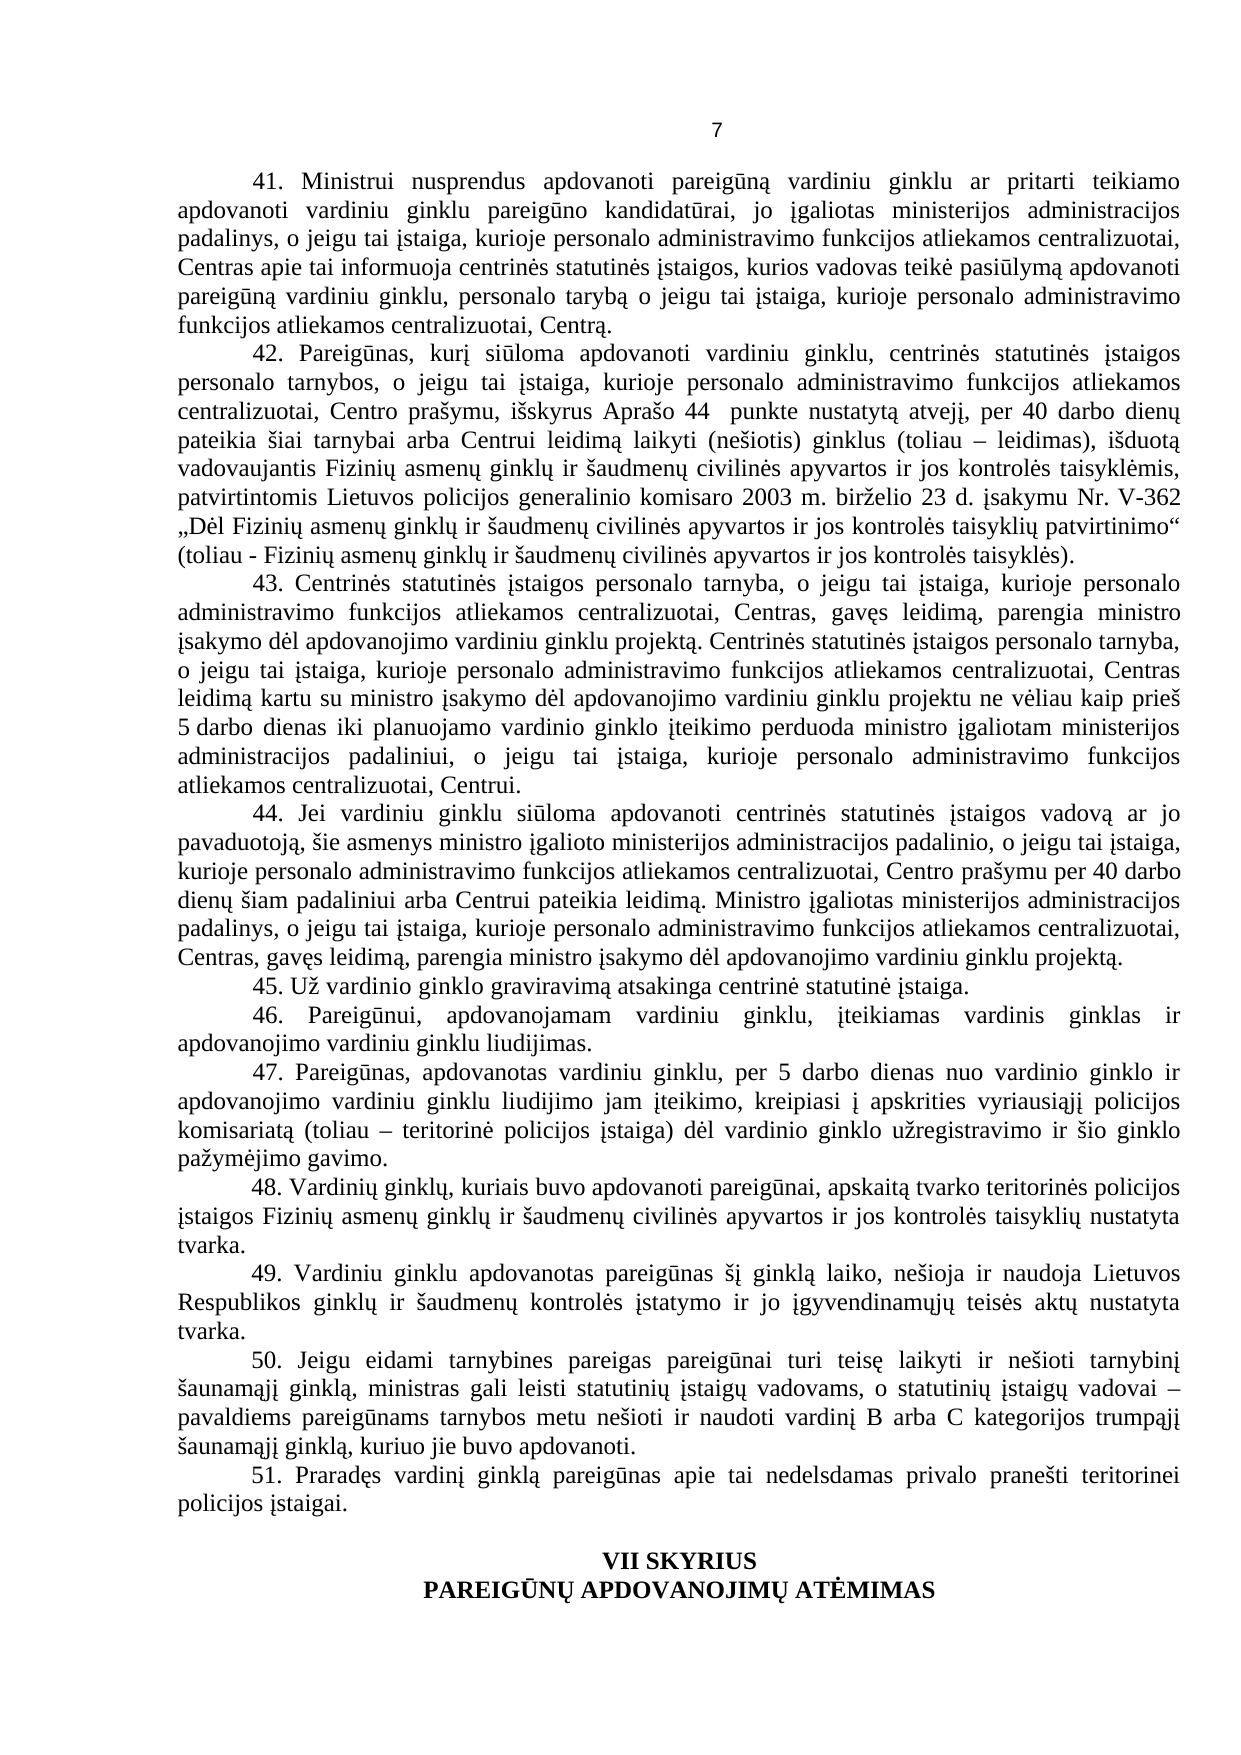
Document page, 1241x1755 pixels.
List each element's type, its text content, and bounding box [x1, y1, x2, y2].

text 44. Jei vardiniu ginklu siūloma apdovanoti centrinės statutinės įstaigos vadovą ar jo pavaduotoją, šie asmenys ministro įgalioto ministerijos administracijos padalinio, o jeigu tai įstaiga, kurioje personalo administravimo funkcijos atliekamos centralizuotai, Centro prašymu per 40 darbo dienų šiam padaliniui arba Centrui pateikia leidimą. Ministro įgaliotas ministerijos administracijos padalinys, o jeigu tai įstaiga, kurioje personalo administravimo funkcijos atliekamos centralizuotai, Centras, gavęs leidimą, parengia ministro įsakymo dėl apdovanojimo vardiniu ginklu projektą. [177, 798, 1181, 971]
text 45. Už vardinio ginklo graviravimą atsakinga centrinė statutinė įstaiga. [177, 971, 1181, 1000]
text 46. Pareigūnui, apdovanojamam vardiniu ginklu, įteikiamas vardinis ginklas ir apdovanojimo vardiniu ginklu liudijimas. [177, 1000, 1181, 1057]
text 51. Praradęs vardinį ginklą pareigūnas apie tai nedelsdamas privalo pranešti teritorinei policijos įstaigai. [177, 1460, 1181, 1517]
text 49. Vardiniu ginklu apdovanotas pareigūnas šį ginklą laiko, nešioja ir naudoja Lietuvos Respublikos ginklų ir šaudmenų kontrolės įstatymo ir jo įgyvendinamųjų teisės aktų nustatyta tvarka. [177, 1258, 1181, 1345]
text 43. Centrinės statutinės įstaigos personalo tarnyba, o jeigu tai įstaiga, kurioje personalo administravimo funkcijos atliekamos centralizuotai, Centras, gavęs leidimą, parengia ministro įsakymo dėl apdovanojimo vardiniu ginklu projektą. Centrinės statutinės įstaigos personalo tarnyba, o jeigu tai įstaiga, kurioje personalo administravimo funkcijos atliekamos centralizuotai, Centras leidimą kartu su ministro įsakymo dėl apdovanojimo vardiniu ginklu projektu ne vėliau kaip prieš 5 darbo dienas iki planuojamo vardinio ginklo įteikimo perduoda ministro įgaliotam ministerijos administracijos padaliniui, o jeigu tai įstaiga, kurioje personalo administravimo funkcijos atliekamos centralizuotai, Centrui. [177, 568, 1181, 798]
text 48. Vardinių ginklų, kuriais buvo apdovanoti pareigūnai, apskaitą tvarko teritorinės policijos įstaigos Fizinių asmenų ginklų ir šaudmenų civilinės apyvartos ir jos kontrolės taisyklių nustatyta tvarka. [177, 1172, 1181, 1258]
text 47. Pareigūnas, apdovanotas vardiniu ginklu, per 5 darbo dienas nuo vardinio ginklo ir apdovanojimo vardiniu ginklu liudijimo jam įteikimo, kreipiasi į apskrities vyriausiąjį policijos komisariatą (toliau – teritorinė policijos įstaiga) dėl vardinio ginklo užregistravimo ir šio ginklo pažymėjimo gavimo. [177, 1057, 1181, 1172]
text 42. Pareigūnas, kurį siūloma apdovanoti vardiniu ginklu, centrinės statutinės įstaigos personalo tarnybos, o jeigu tai įstaiga, kurioje personalo administravimo funkcijos atliekamos centralizuotai, Centro prašymu, išskyrus Aprašo 44 punkte nustatytą atvejį, per 40 darbo dienų pateikia šiai tarnybai arba Centrui leidimą laikyti (nešiotis) ginklus (toliau – leidimas), išduotą vadovaujantis Fizinių asmenų ginklų ir šaudmenų civilinės apyvartos ir jos kontrolės taisyklėmis, patvirtintomis Lietuvos policijos generalinio komisaro 2003 m. birželio 23 d. įsakymu Nr. V-362 „Dėl Fizinių asmenų ginklų ir šaudmenų civilinės apyvartos ir jos kontrolės taisyklių patvirtinimo“ (toliau - Fizinių asmenų ginklų ir šaudmenų civilinės apyvartos ir jos kontrolės taisyklės). [177, 338, 1181, 568]
text VII SKYRIUS [177, 1546, 1181, 1575]
text 41. Ministrui nusprendus apdovanoti pareigūną vardiniu ginklu ar pritarti teikiamo apdovanoti vardiniu ginklu pareigūno kandidatūrai, jo įgaliotas ministerijos administracijos padalinys, o jeigu tai įstaiga, kurioje personalo administravimo funkcijos atliekamos centralizuotai, Centras apie tai informuoja centrinės statutinės įstaigos, kurios vadovas teikė pasiūlymą apdovanoti pareigūną vardiniu ginklu, personalo tarybą o jeigu tai įstaiga, kurioje personalo administravimo funkcijos atliekamos centralizuotai, Centrą. [177, 166, 1181, 338]
text PAREIGŪNŲ APDOVANOJIMŲ ATĖMIMAS [177, 1575, 1181, 1603]
text 50. Jeigu eidami tarnybines pareigas pareigūnai turi teisę laikyti ir nešioti tarnybinį šaunamąjį ginklą, ministras gali leisti statutinių įstaigų vadovams, o statutinių įstaigų vadovai – pavaldiems pareigūnams tarnybos metu nešioti ir naudoti vardinį B arba C kategorijos trumpąjį šaunamąjį ginklą, kuriuo jie buvo apdovanoti. [177, 1345, 1181, 1460]
